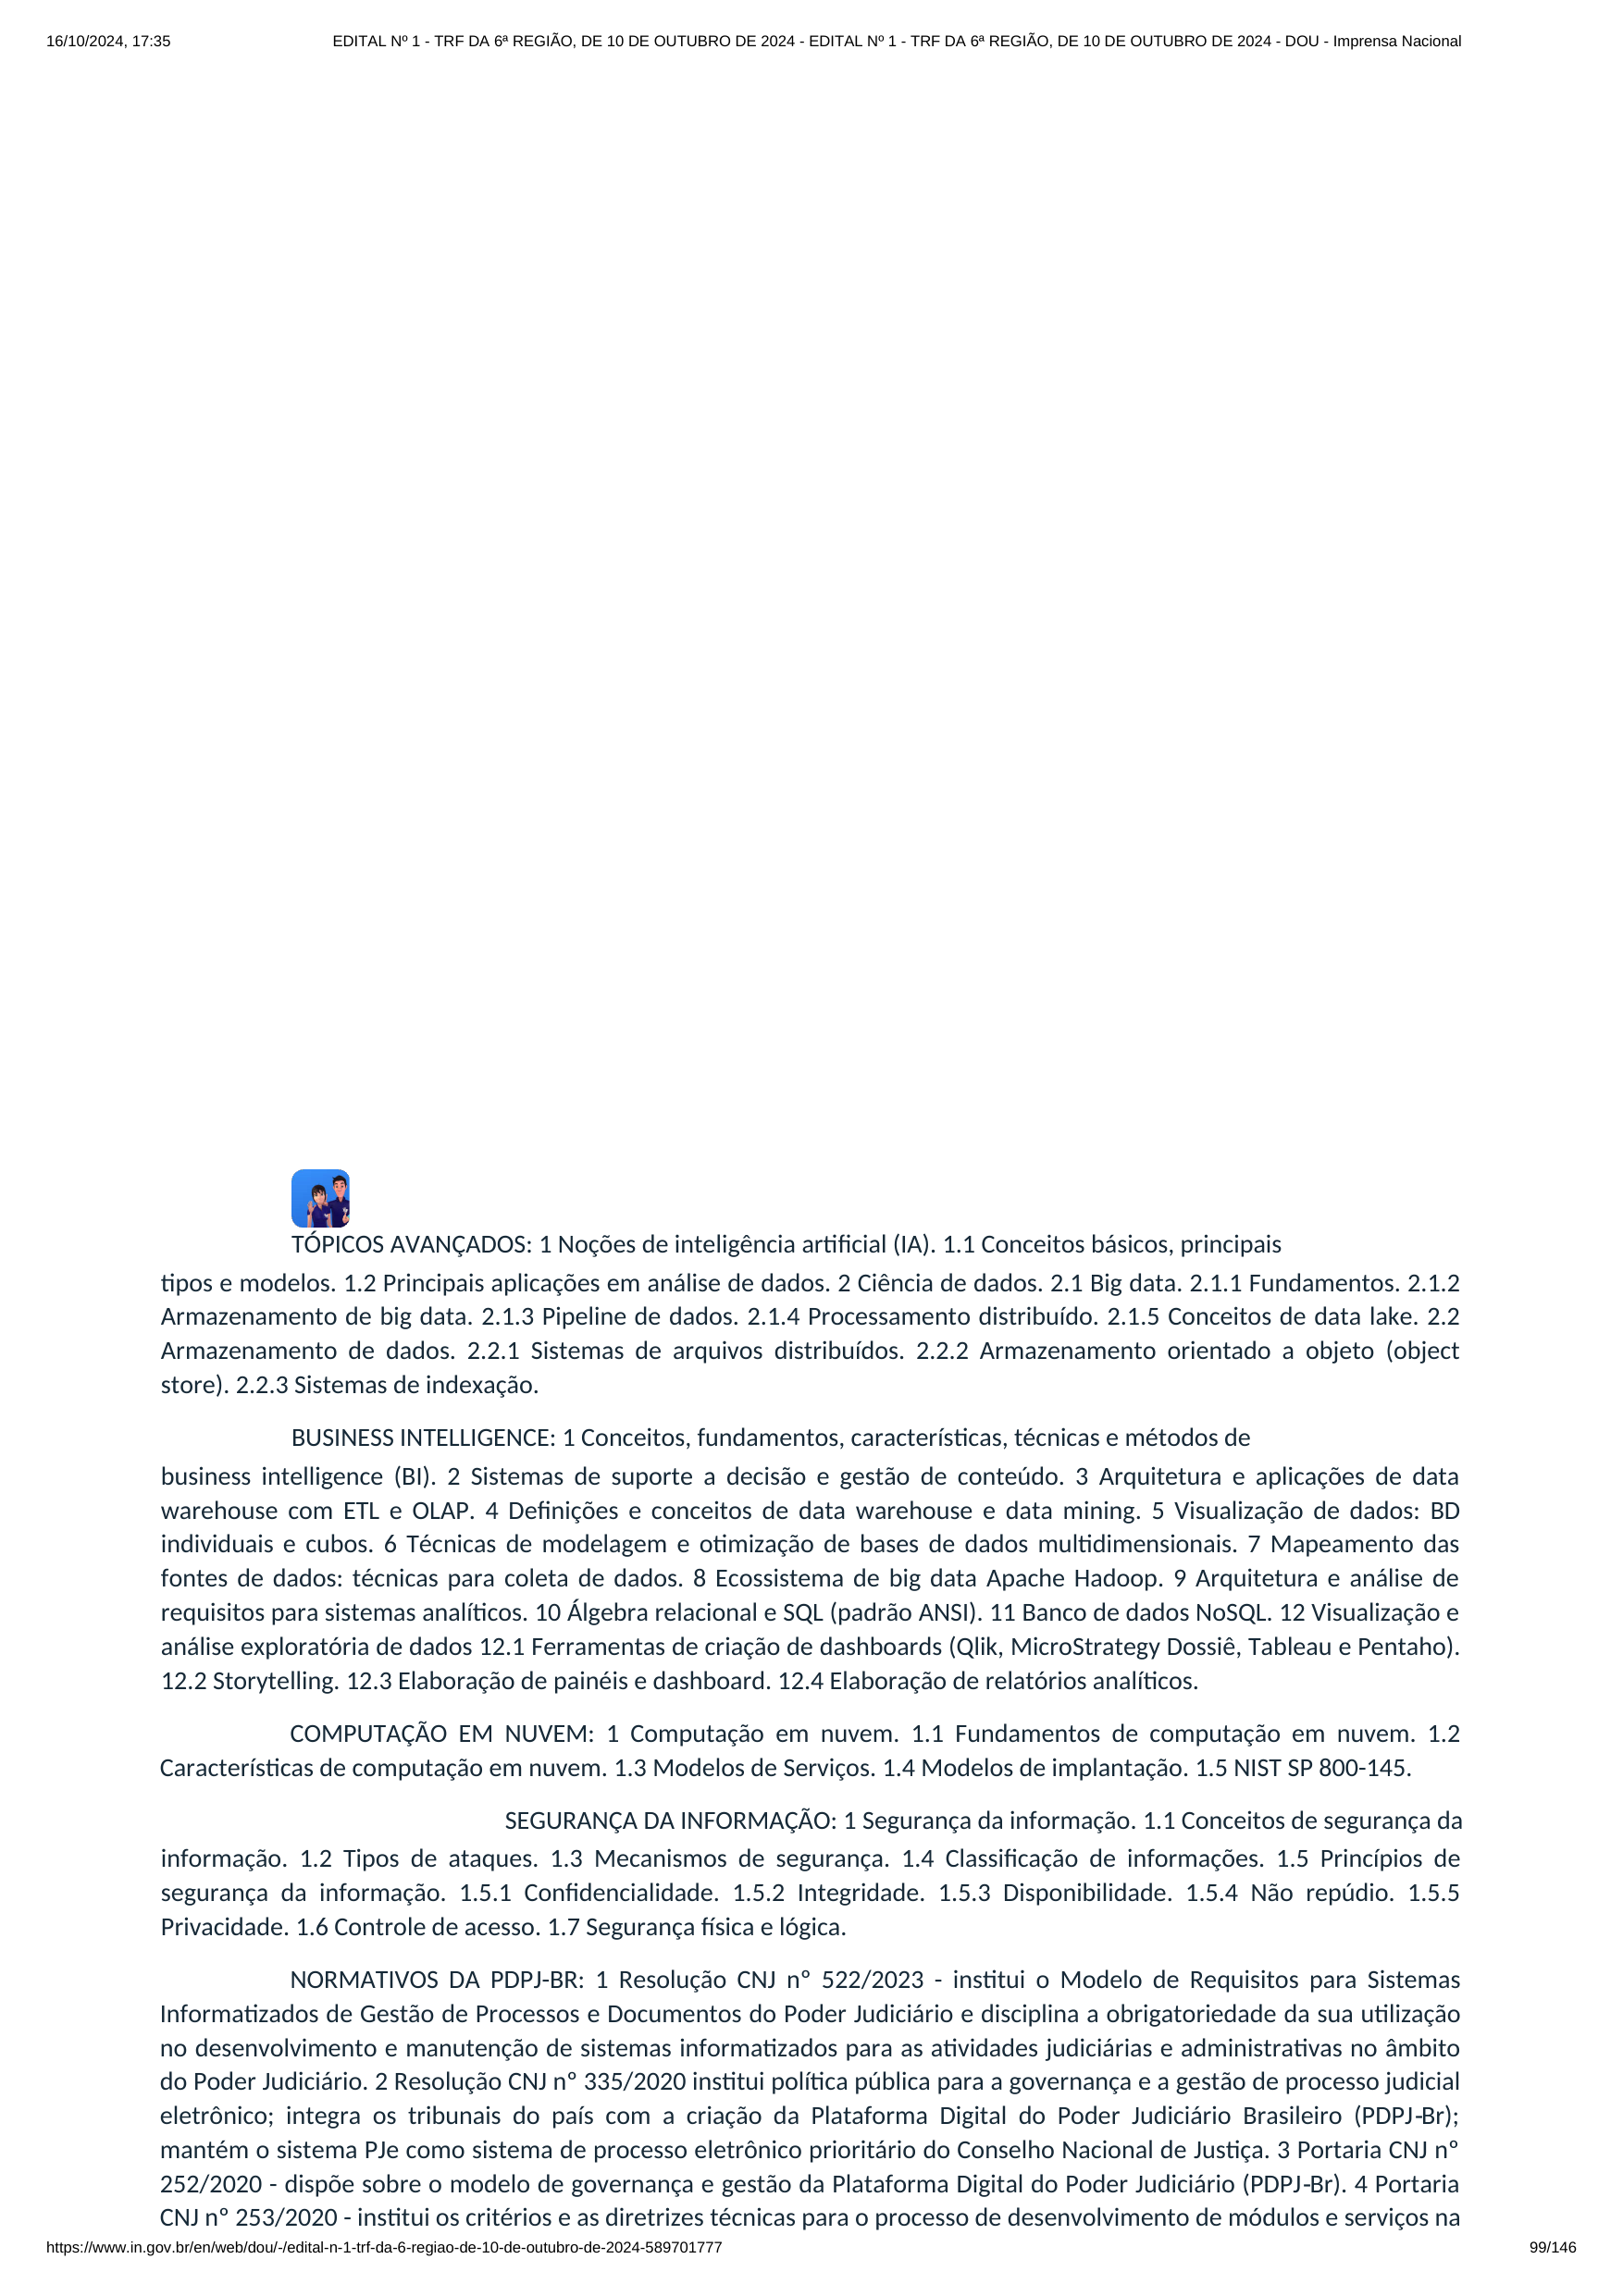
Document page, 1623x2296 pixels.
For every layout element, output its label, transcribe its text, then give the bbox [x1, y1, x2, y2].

text tipos e modelos. 1.2 Principais aplicações em análise de dados. 2 Ciência de dados. 2.1 Big data. 2.1.1 Fundamentos. 2.1.2 Armazenamento de big data. 2.1.3 Pipeline de dados. 2.1.4 Processamento distribuído. 2.1.5 Conceitos de data lake. 2.2 Armazenamento de dados. 2.2.1 Sistemas de arquivos distribuídos. 2.2.2 Armazenamento orientado a objeto (object store). 2.2.3 Sistemas de indexação. [161, 1266, 1462, 1400]
text COMPUTAÇÃO EM NUVEM: 1 Computação em nuvem. 1.1 Fundamentos de computação em nuvem. 1.2 Características de computação em nuvem. 1.3 Modelos de Serviços. 1.4 Modelos de implantação. 1.5 NIST SP 800-145. [160, 1717, 1462, 1783]
text business intelligence (BI). 2 Sistemas de suporte a decisão e gestão de conteúdo. 3 Arquitetura e aplicações de data warehouse com ETL e OLAP. 4 Definições e conceitos de data warehouse e data mining. 5 Visualização de dados: BD individuais e cubos. 6 Técnicas de modelagem e otimização de bases de dados multidimensionais. 7 Mapeamento das fontes de dados: técnicas para coleta de dados. 8 Ecossistema de big data Apache Hadoop. 9 Arquitetura e análise de requisitos para sistemas analíticos. 10 Álgebra relacional e SQL (padrão ANSI). 11 Banco de dados NoSQL. 12 Visualização e análise exploratória de dados 12.1 Ferramentas de criação de dashboards (Qlik, MicroStrategy Dossiê, Tableau e Pentaho). 12.2 Storytelling. 12.3 Elaboração de painéis e dashboard. 12.4 Elaboração de relatórios analíticos. [161, 1460, 1462, 1696]
text TÓPICOS AVANÇADOS: 1 Noções de inteligência artificial (IA). 1.1 Conceitos básicos, principais [291, 1228, 1462, 1259]
text SEGURANÇA DA INFORMAÇÃO: 1 Segurança da informação. 1.1 Conceitos de segurança da [162, 1803, 1464, 1835]
text informação. 1.2 Tipos de ataques. 1.3 Mecanismos de segurança. 1.4 Classificação de informações. 1.5 Princípios de segurança da informação. 1.5.1 Confidencialidade. 1.5.2 Integridade. 1.5.3 Disponibilidade. 1.5.4 Não repúdio. 1.5.5 Privacidade. 1.6 Controle de acesso. 1.7 Segurança física e lógica. [161, 1842, 1462, 1942]
text BUSINESS INTELLIGENCE: 1 Conceitos, fundamentos, características, técnicas e métodos de [291, 1421, 1462, 1453]
text NORMATIVOS DA PDPJ-BR: 1 Resolução CNJ nº 522/2023 - institui o Modelo de Requisitos para Sistemas Informatizados de Gestão de Processos e Documentos do Poder Judiciário e disciplina a obrigatoriedade da sua utilização no desenvolvimento e manutenção de sistemas informatizados para as atividades judiciárias e administrativas no âmbito do Poder Judiciário. 2 Resolução CNJ nº 335/2020 institui política pública para a governança e a gestão de processo judicial eletrônico; integra os tribunais do país com a criação da Plataforma Digital do Poder Judiciário Brasileiro (PDPJ‐Br); mantém o sistema PJe como sistema de processo eletrônico prioritário do Conselho Nacional de Justiça. 3 Portaria CNJ nº 252/2020 - dispõe sobre o modelo de governança e gestão da Plataforma Digital do Poder Judiciário (PDPJ‐Br). 4 Portaria CNJ nº 253/2020 - institui os critérios e as diretrizes técnicas para o processo de desenvolvimento de módulos e serviços na [160, 1963, 1462, 2233]
